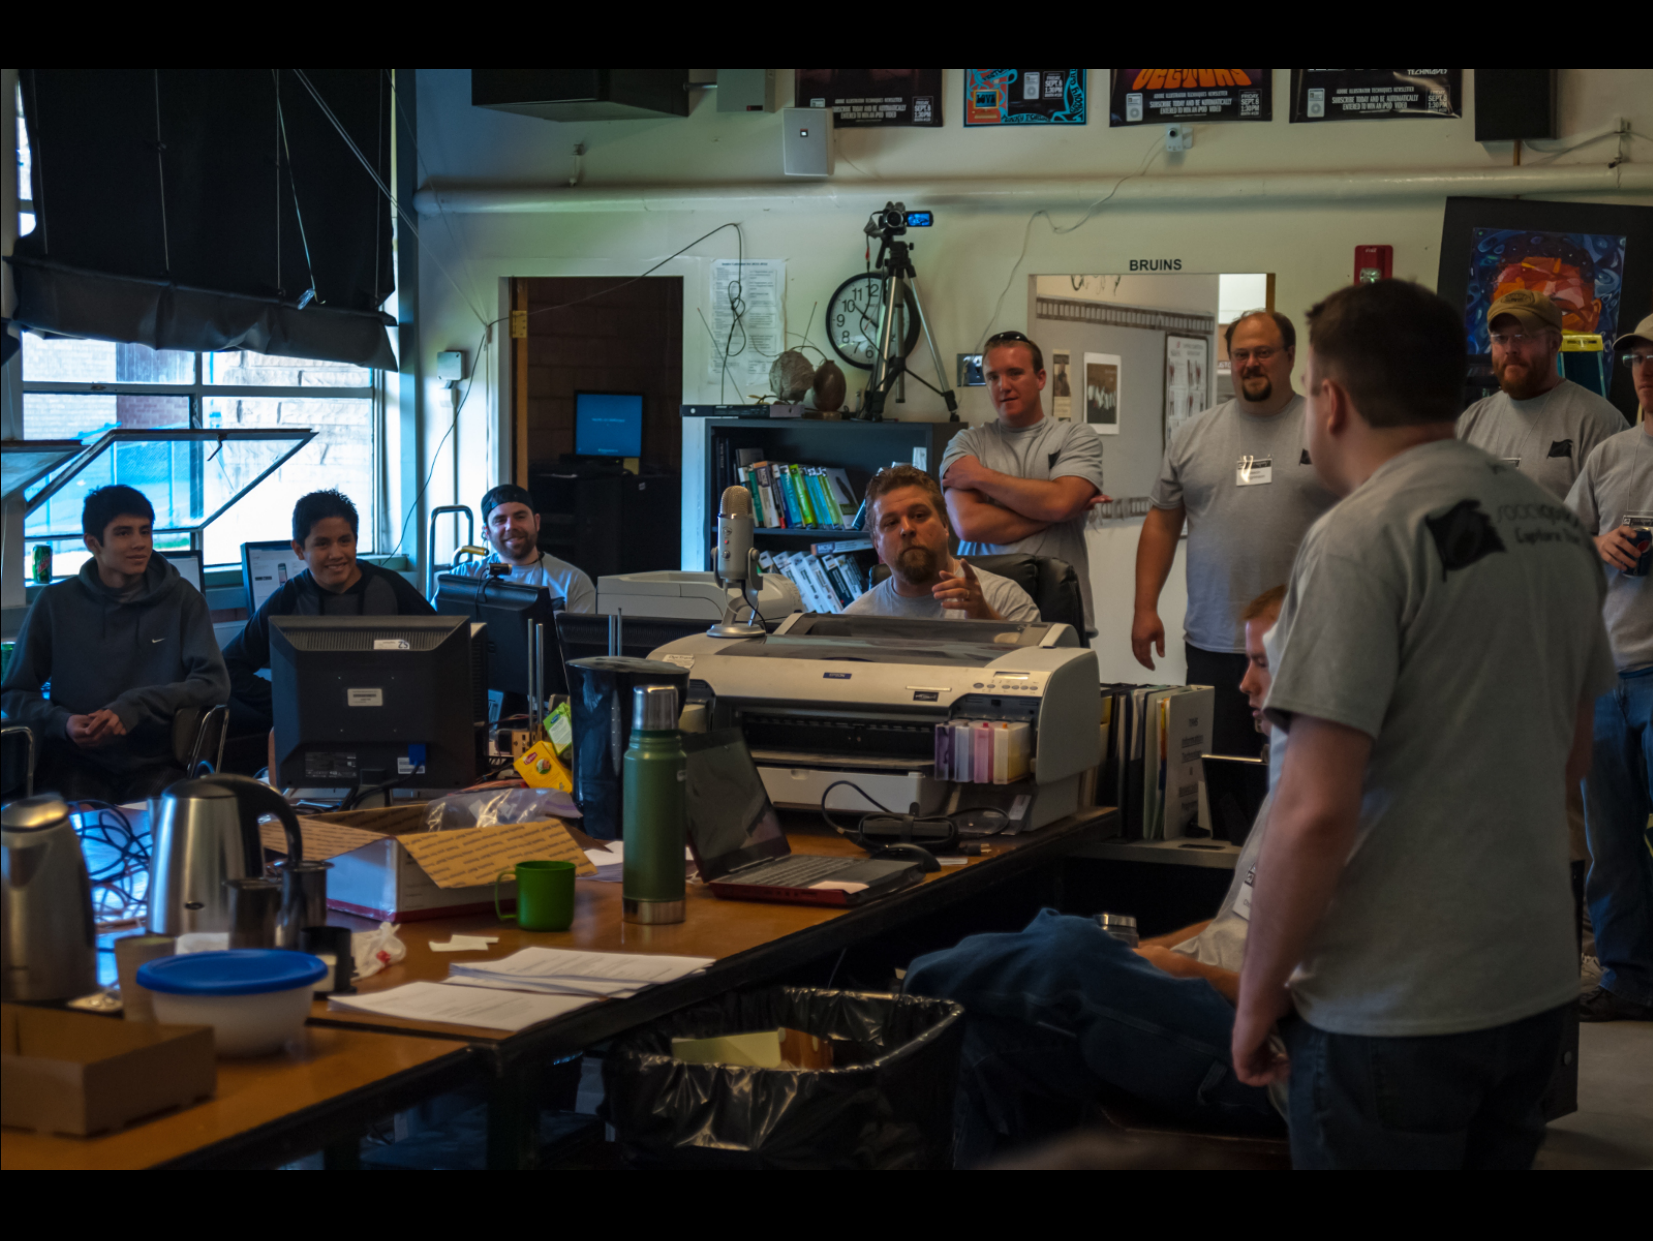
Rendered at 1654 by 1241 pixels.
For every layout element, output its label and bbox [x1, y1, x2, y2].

picture [1, 69, 1653, 1170]
picture [1072, 69, 1082, 88]
